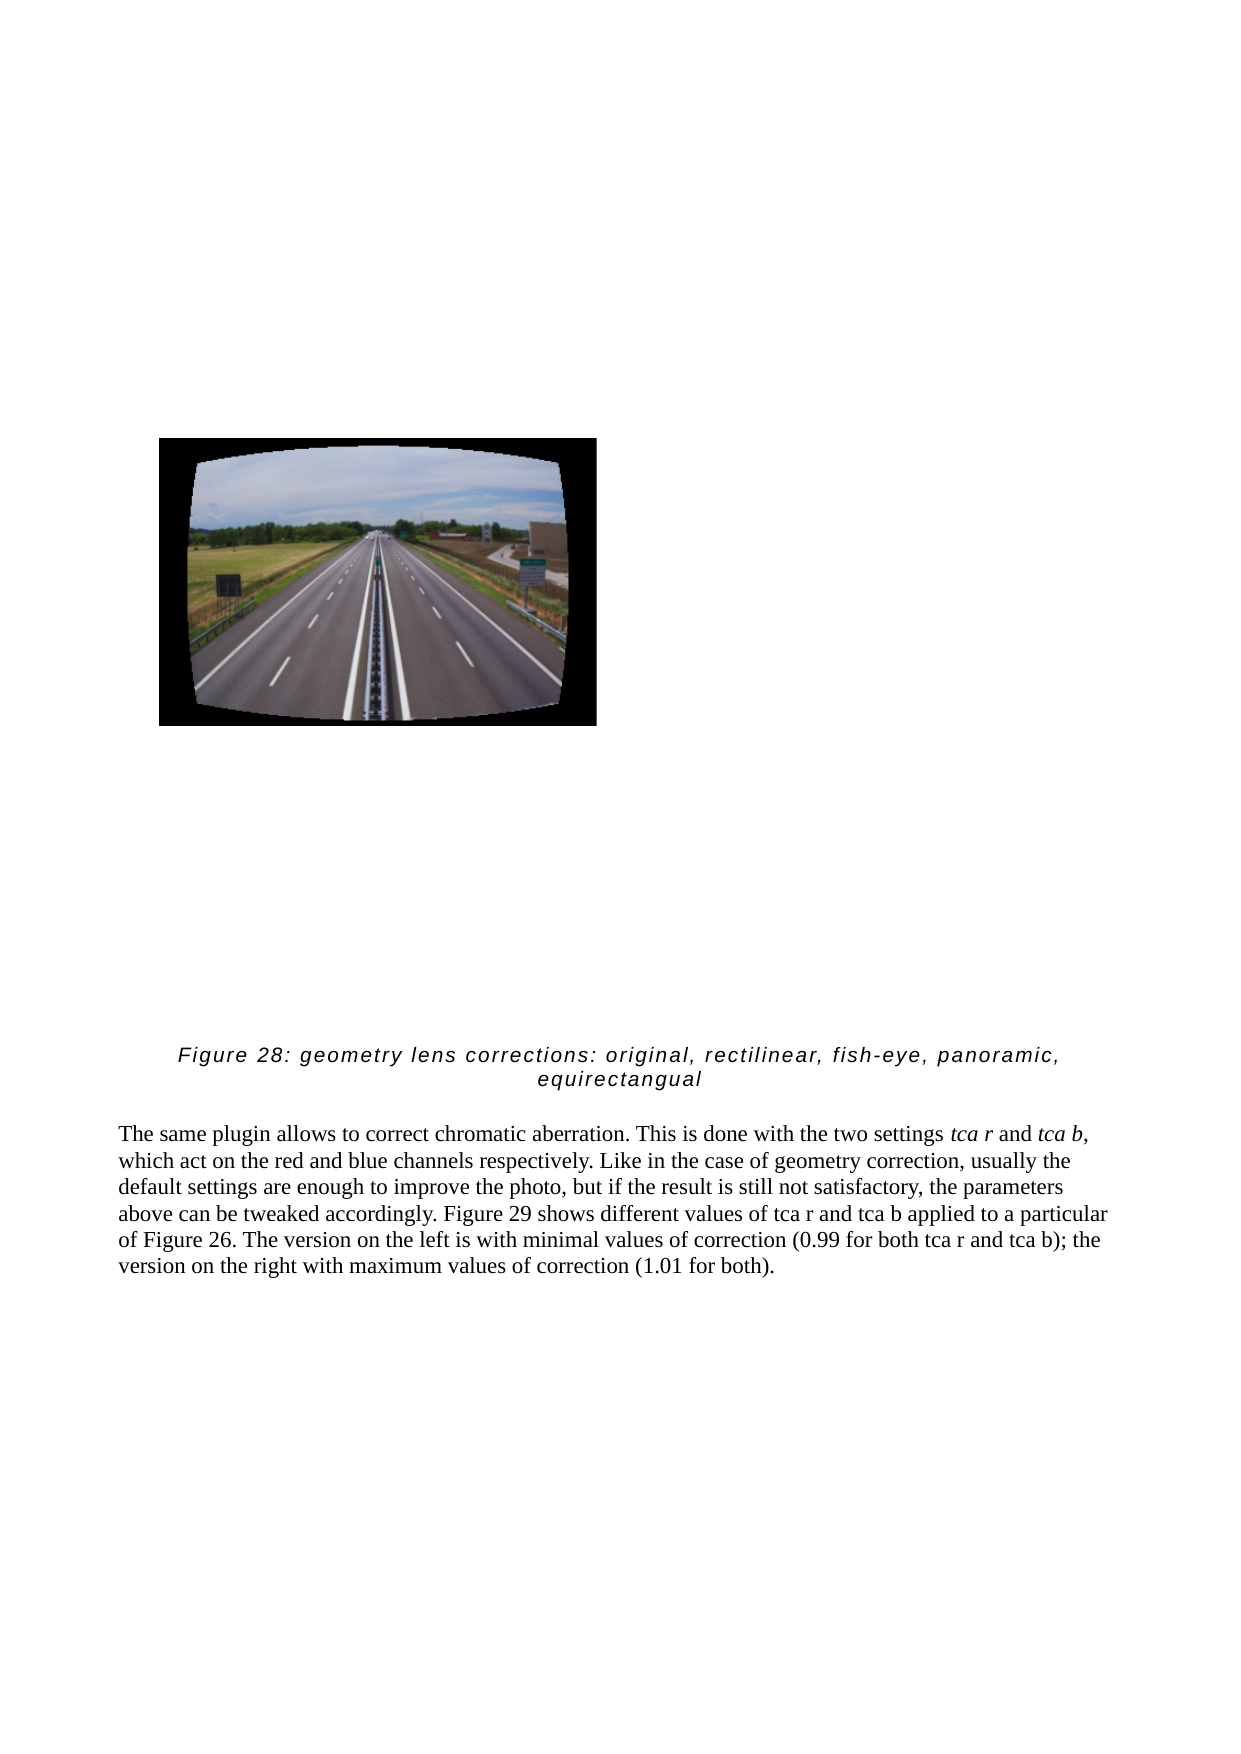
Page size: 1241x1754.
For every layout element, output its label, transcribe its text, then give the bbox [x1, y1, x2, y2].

text Figure 28: geometry lens corrections: original, rectilinear, fish-eye, panoramic, equirectangual [135, 131, 1105, 1091]
text The same plugin allows to correct chromatic aberration. This is done with the two settings tca r and tca b, which act on the red and blue channels respectively. Like in the case of geometry correction, usually the default settings are enough to improve the photo, but if the result is still not satisfactory, the parameters above can be tweaked accordingly. Figure 29 shows different values of tca r and tca b applied to a particular of Figure 26. The version on the left is with minimal values of correction (0.99 for both tca r and tca b); the version on the right with maximum values of correction (1.01 for both). [118, 118, 1122, 1279]
picture [159, 438, 597, 726]
